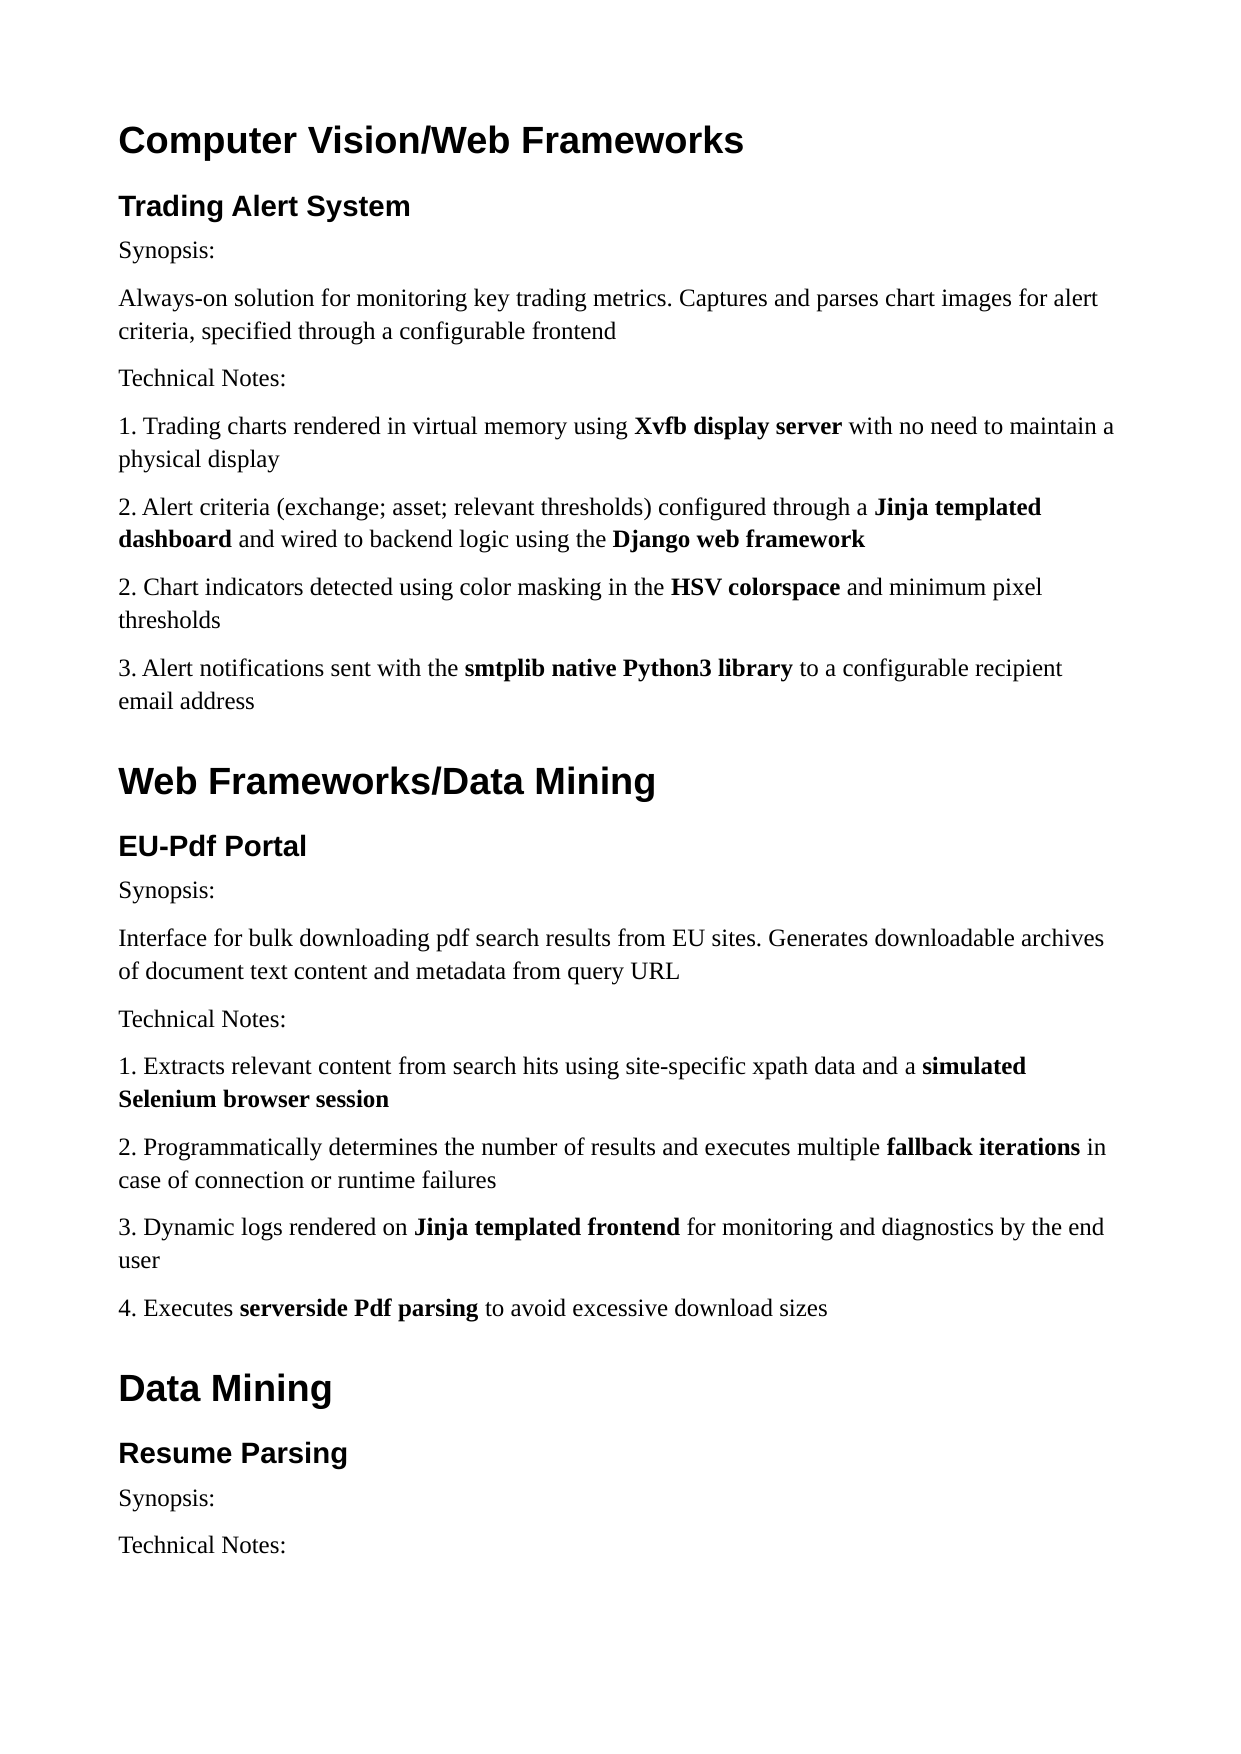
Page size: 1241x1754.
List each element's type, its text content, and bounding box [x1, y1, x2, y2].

subtitle Data Mining [118, 1366, 1122, 1409]
text Interface for bulk downloading pdf search results from EU sites. Generates downloadable archives of document text content and metadata from query URL [118, 923, 1122, 985]
text Synopsis: [118, 1483, 1122, 1511]
text 3. Dynamic logs rendered on Jinja templated frontend for monitoring and diagnostics by the end user [118, 1212, 1122, 1274]
text Always-on solution for monitoring key trading metrics. Captures and parses chart images for alert criteria, specified through a configurable frontend [118, 283, 1122, 344]
text Synopsis: [118, 235, 1122, 264]
subtitle Resume Parsing [118, 1436, 1122, 1470]
text 2. Chart indicators detected using color masking in the HSV colorspace and minimum pixel thresholds [118, 572, 1122, 634]
text Technical Notes: [118, 363, 1122, 392]
text 2. Programmatically determines the number of results and executes multiple fallback iterations in case of connection or runtime failures [118, 1132, 1122, 1194]
text 1. Extracts relevant content from search hits using site-specific xpath data and a simulated Selenium browser session [118, 1051, 1122, 1113]
text 3. Alert notifications sent with the smtplib native Python3 library to a configurable recipient email address [118, 653, 1122, 714]
subtitle Computer Vision/Web Frameworks [118, 118, 1122, 162]
text 1. Trading charts rendered in virtual memory using Xvfb display server with no need to maintain a physical display [118, 411, 1122, 473]
text Technical Notes: [118, 1530, 1122, 1559]
text 4. Executes serverside Pdf parsing to avoid excessive download sizes [118, 1293, 1122, 1322]
subtitle EU-Pdf Portal [118, 829, 1122, 863]
subtitle Web Frameworks/Data Mining [118, 758, 1122, 802]
subtitle Trading Alert System [118, 189, 1122, 223]
text 2. Alert criteria (exchange; asset; relevant thresholds) configured through a Jinja templated dashboard and wired to backend logic using the Django web framework [118, 492, 1122, 553]
text Technical Notes: [118, 1004, 1122, 1032]
text Synopsis: [118, 875, 1122, 904]
